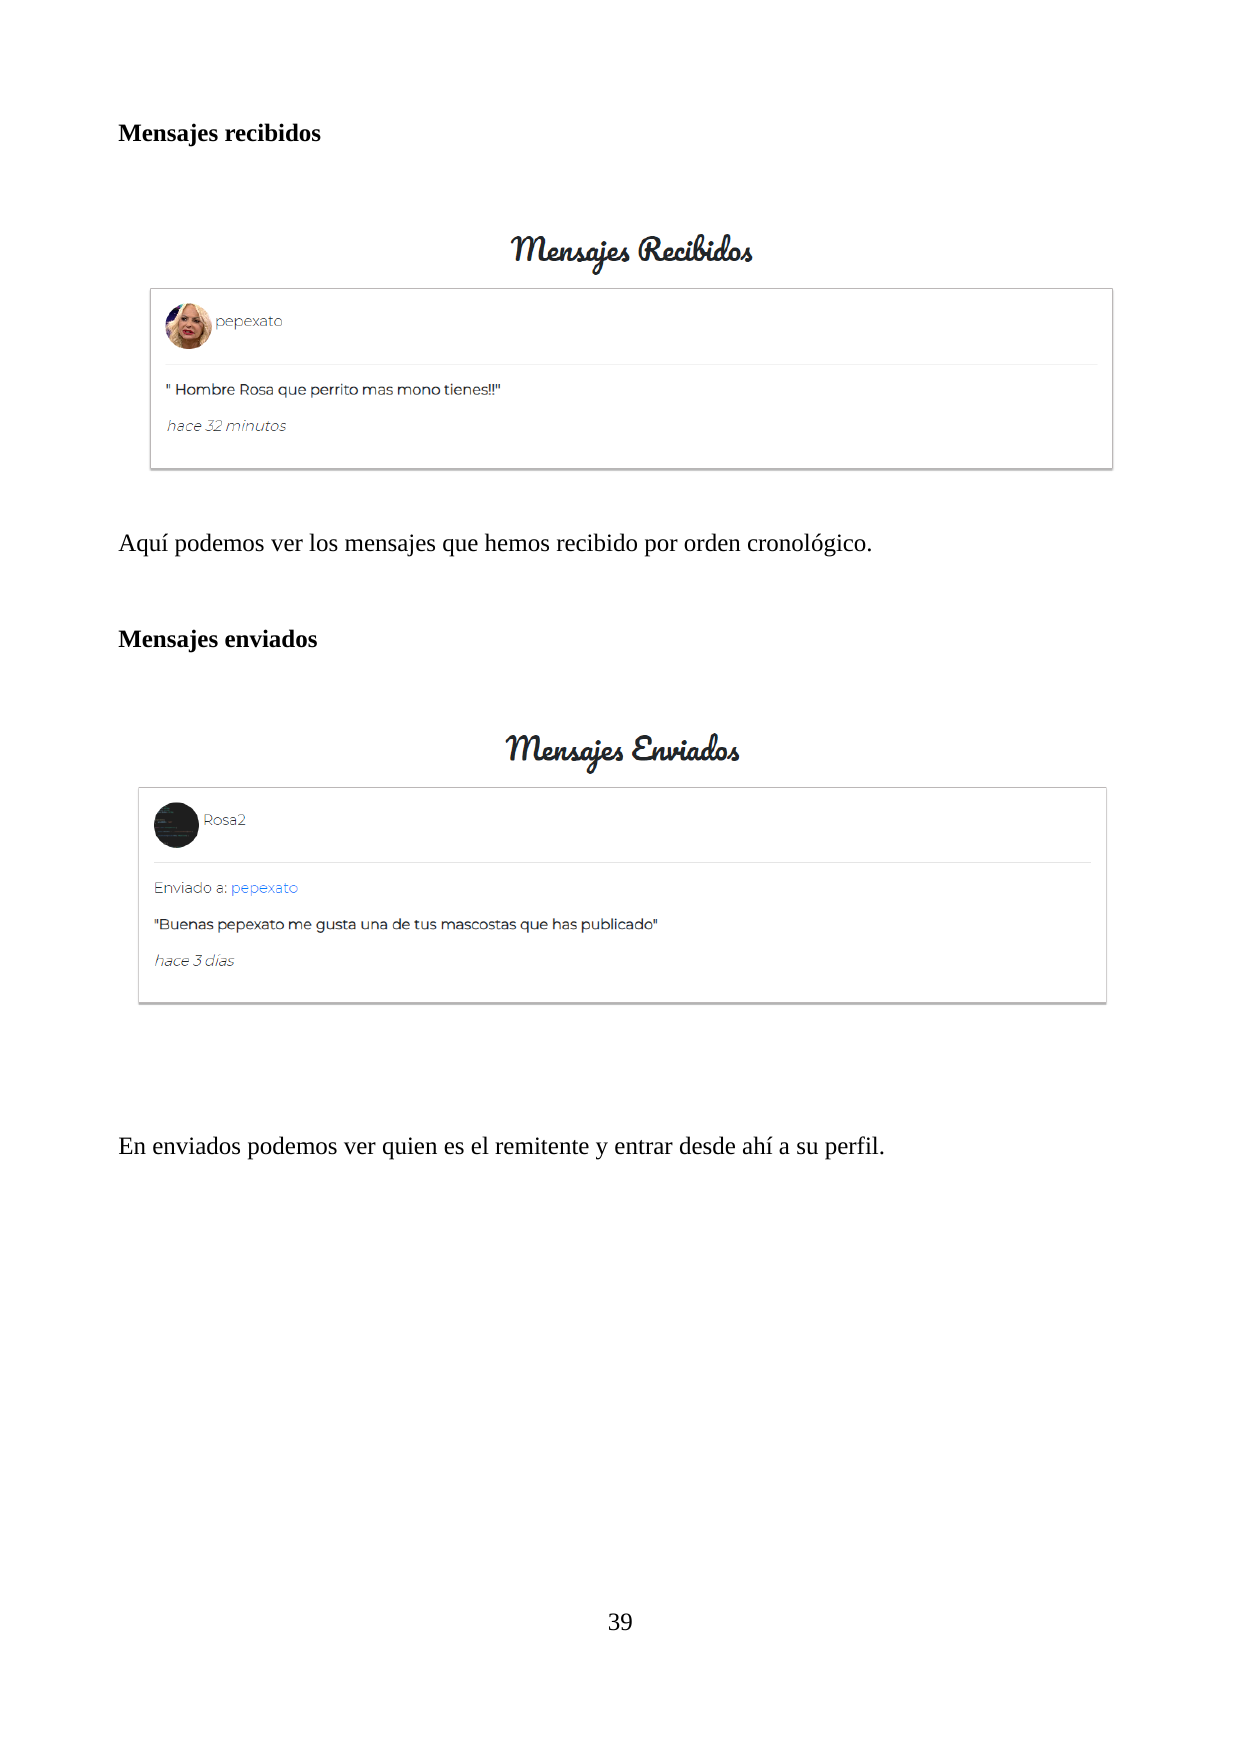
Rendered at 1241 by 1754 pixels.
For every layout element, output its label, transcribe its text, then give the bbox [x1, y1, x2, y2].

text Mensajes enviados [118, 624, 1122, 652]
text En enviados podemos ver quien es el remitente y entrar desde ahí a su perfil. [118, 1127, 1122, 1159]
picture [118, 213, 1123, 477]
text Aquí podemos ver los mensajes que hemos recibido por orden cronológico. [118, 528, 1122, 557]
text Mensajes recibidos [118, 118, 1122, 147]
picture [118, 718, 1123, 1127]
